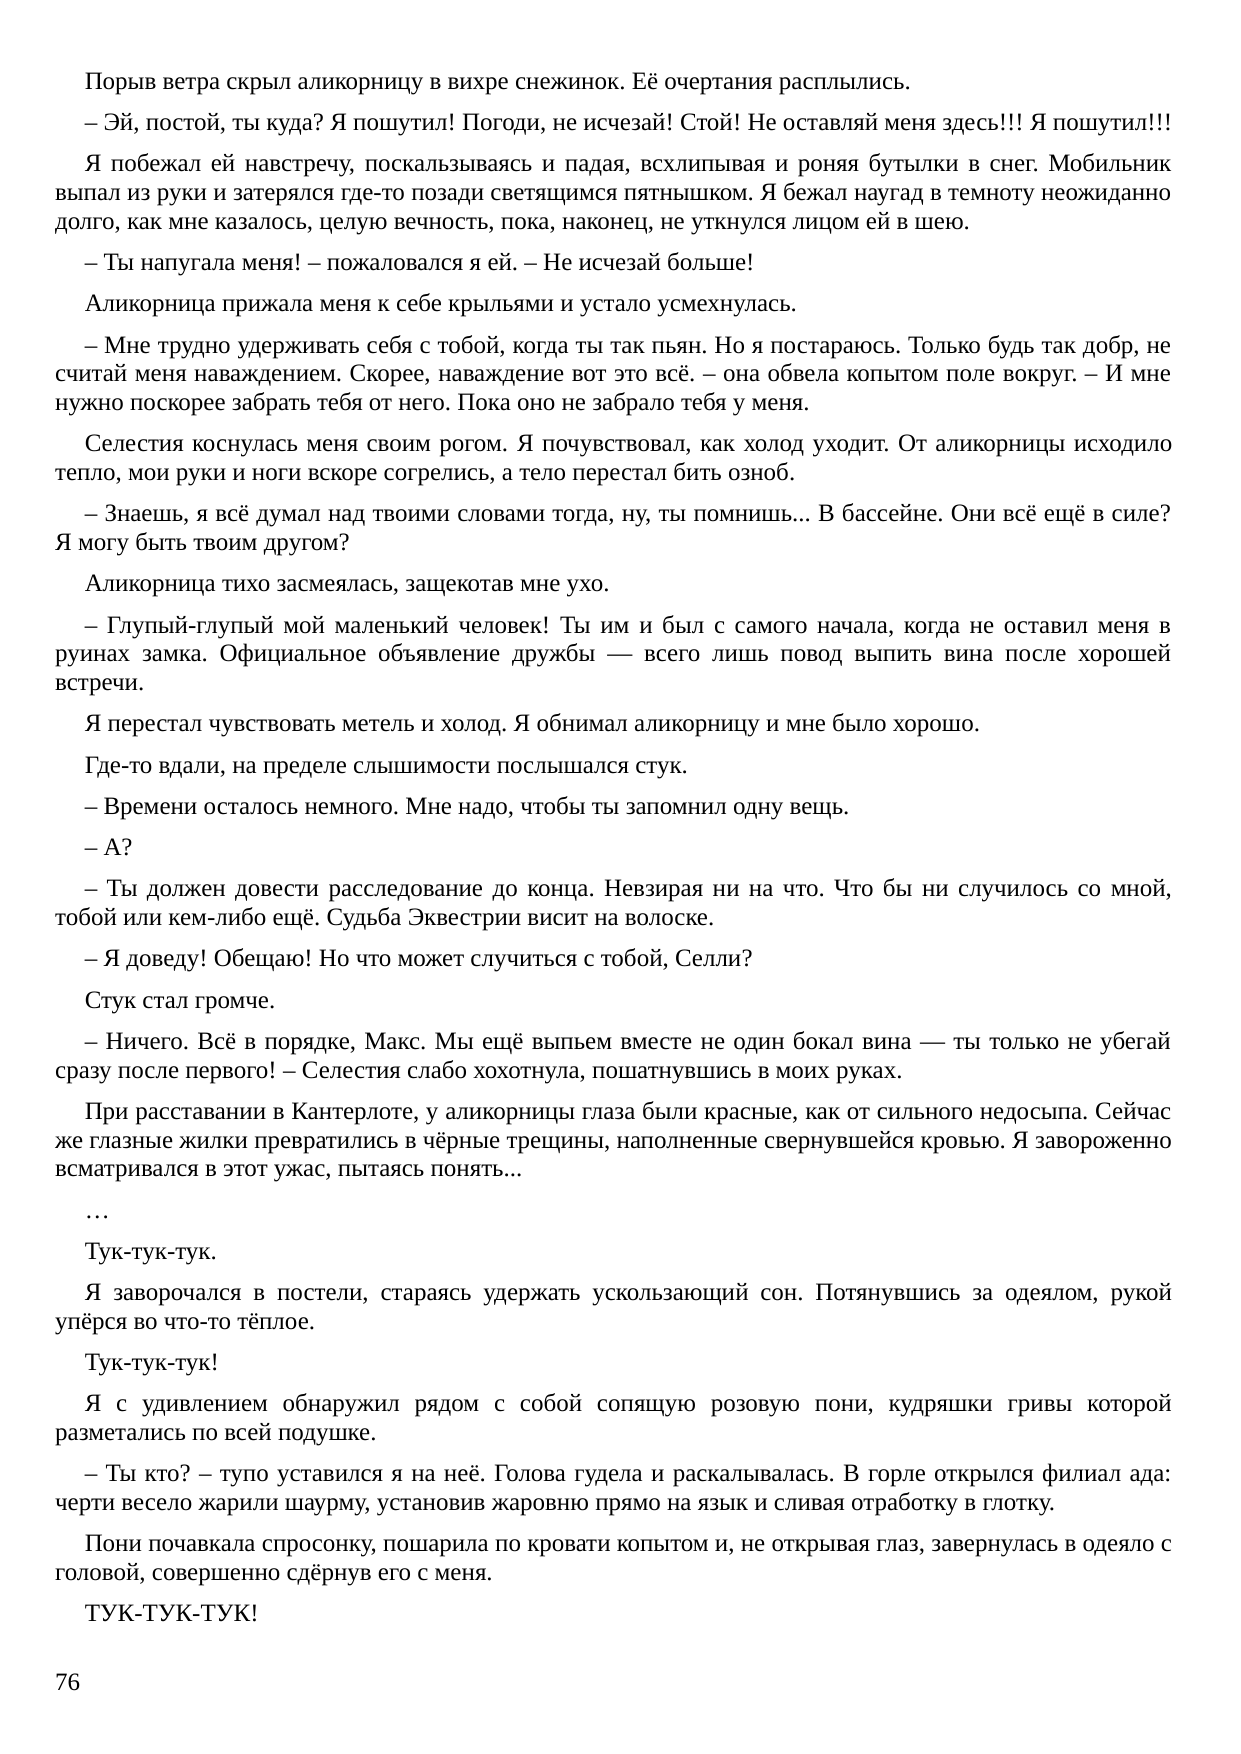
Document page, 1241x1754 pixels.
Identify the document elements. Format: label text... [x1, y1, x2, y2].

text – Ничего. Всё в порядке, Макс. Мы ещё выпьем вместе не один бокал вина — ты только не убегай сразу после первого! – Селестия слабо хохотнула, пошатнувшись в моих руках. [55, 1026, 1173, 1083]
text При расставании в Кантерлоте, у аликорницы глаза были красные, как от сильного недосыпа. Сейчас же глазные жилки превратились в чёрные трещины, наполненные свернувшейся кровью. Я завороженно всматривался в этот ужас, пытаясь понять... [55, 1096, 1173, 1182]
text – Я доведу! Обещаю! Но что может случиться с тобой, Селли? [55, 943, 1173, 972]
text – Времени осталось немного. Мне надо, чтобы ты запомнил одну вещь. [55, 791, 1173, 820]
text Селестия коснулась меня своим рогом. Я почувствовал, как холод уходит. От аликорницы исходило тепло, мои руки и ноги вскоре согрелись, а тело перестал бить озноб. [55, 428, 1173, 486]
text Где-то вдали, на пределе слышимости послышался стук. [55, 750, 1173, 778]
text – А? [55, 832, 1173, 861]
text Я перестал чувствовать метель и холод. Я обнимал аликорницу и мне было хорошо. [55, 708, 1173, 737]
text Я с удивлением обнаружил рядом с собой сопящую розовую пони, кудряшки гривы которой разметались по всей подушке. [55, 1388, 1173, 1446]
text Я заворочался в постели, стараясь удержать ускользающий сон. Потянувшись за одеялом, рукой упёрся во что-то тёплое. [55, 1277, 1173, 1335]
text Порыв ветра скрыл аликорницу в вихре снежинок. Её очертания расплылись. [55, 66, 1173, 95]
text Стук стал громче. [55, 985, 1173, 1013]
text – Знаешь, я всё думал над твоими словами тогда, ну, ты помнишь... В бассейне. Они всё ещё в силе? Я могу быть твоим другом? [55, 498, 1173, 556]
text Я побежал ей навстречу, поскальзываясь и падая, всхлипывая и роняя бутылки в снег. Мобильник выпал из руки и затерялся где-то позади светящимся пятнышком. Я бежал наугад в темноту неожиданно долго, как мне казалось, целую вечность, пока, наконец, не уткнулся лицом ей в шею. [55, 148, 1173, 235]
text – Мне трудно удерживать себя с тобой, когда ты так пьян. Но я постараюсь. Только будь так добр, не считай меня наваждением. Скорее, наваждение вот это всё. – она обвела копытом поле вокруг. – И мне нужно поскорее забрать тебя от него. Пока оно не забрало тебя у меня. [55, 330, 1173, 416]
text Тук-тук-тук! [55, 1347, 1173, 1376]
text – Ты кто? – тупо уставился я на неё. Голова гудела и раскалывалась. В горле открылся филиал ада: черти весело жарили шаурму, установив жаровню прямо на язык и сливая отработку в глотку. [55, 1458, 1173, 1516]
text … [55, 1195, 1173, 1223]
text Аликорница тихо засмеялась, защекотав мне ухо. [55, 568, 1173, 597]
text – Эй, постой, ты куда? Я пошутил! Погоди, не исчезай! Стой! Не оставляй меня здесь!!! Я пошутил!!! [55, 107, 1173, 136]
text ТУК-ТУК-ТУК! [55, 1598, 1173, 1627]
text Тук-тук-тук. [55, 1236, 1173, 1265]
text – Ты напугала меня! – пожаловался я ей. – Не исчезай больше! [55, 247, 1173, 276]
text Пони почавкала спросонку, пошарила по кровати копытом и, не открывая глаз, завернулась в одеяло с головой, совершенно сдёрнув его с меня. [55, 1528, 1173, 1586]
text – Глупый-глупый мой маленький человек! Ты им и был с самого начала, когда не оставил меня в руинах замка. Официальное объявление дружбы — всего лишь повод выпить вина после хорошей встречи. [55, 610, 1173, 696]
text – Ты должен довести расследование до конца. Невзирая ни на что. Что бы ни случилось со мной, тобой или кем-либо ещё. Судьба Эквестрии висит на волоске. [55, 873, 1173, 931]
text Аликорница прижала меня к себе крыльями и устало усмехнулась. [55, 288, 1173, 317]
